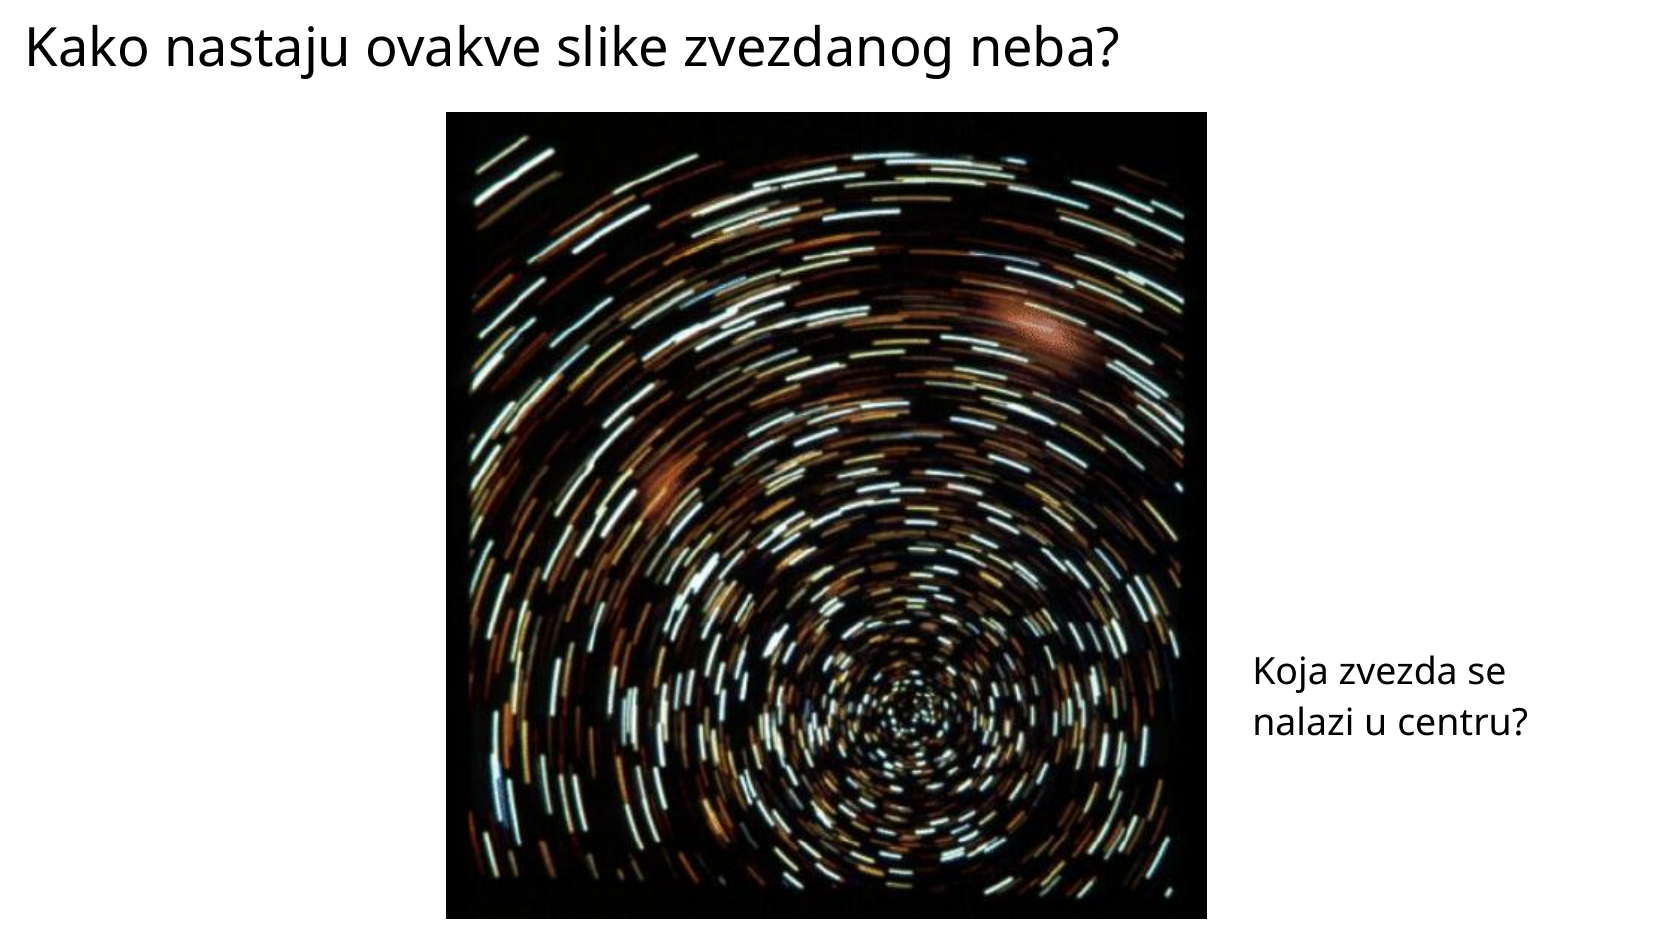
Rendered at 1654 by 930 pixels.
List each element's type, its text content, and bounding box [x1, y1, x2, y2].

picture [446, 112, 1207, 919]
title Kako nastaju ovakve slike zvezdanog neba? [24, 0, 1612, 95]
text_box Koja zvezda se nalazi u centru? [1237, 637, 1613, 742]
